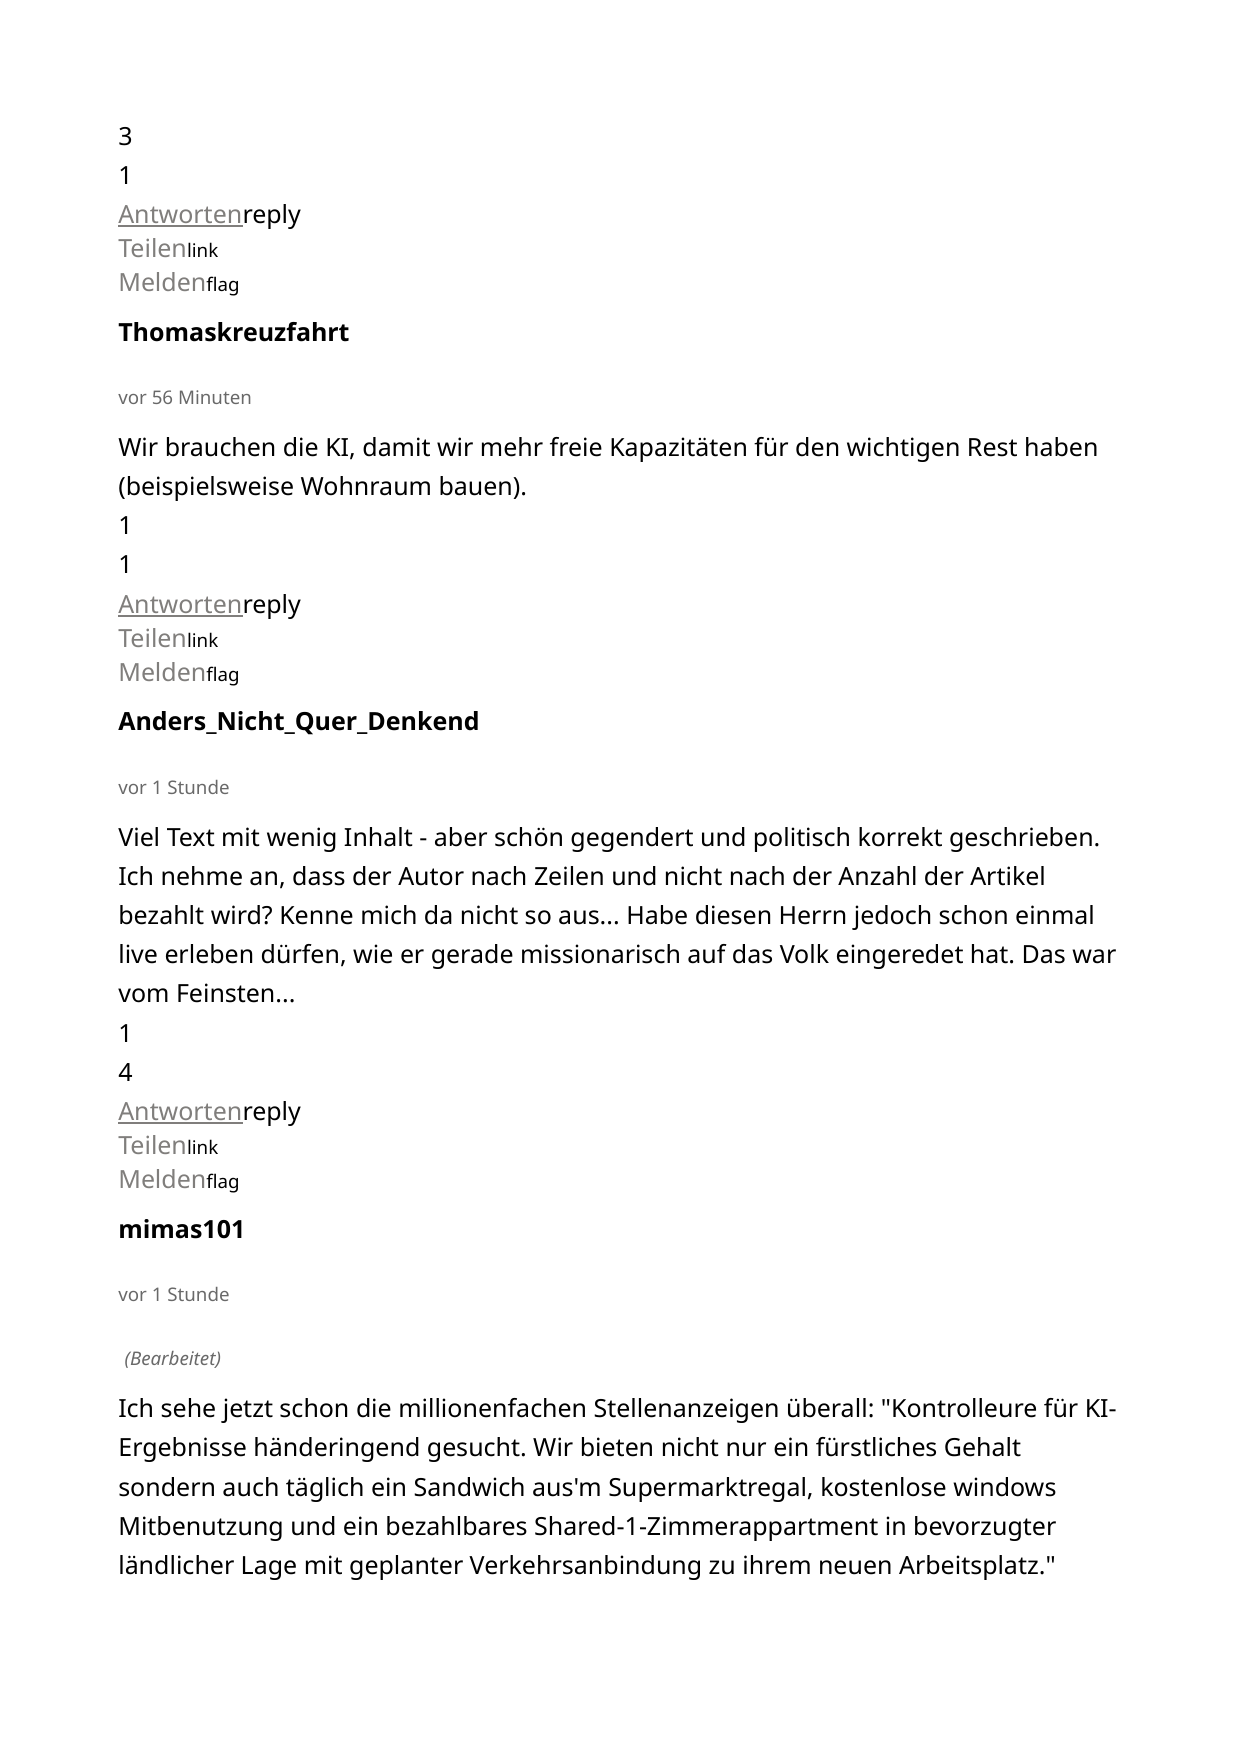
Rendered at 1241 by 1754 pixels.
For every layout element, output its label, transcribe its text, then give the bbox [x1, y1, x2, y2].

text Meldenflag [118, 1162, 1122, 1196]
text Teilenlink [118, 231, 1122, 264]
text 4 [118, 1054, 1122, 1088]
text Anders_Nicht_Quer_Denkend [118, 704, 1114, 738]
text vor 1 Stunde [118, 774, 1117, 800]
text vor 56 Minuten [118, 385, 1117, 410]
text Teilenlink [118, 620, 1122, 654]
text Ich sehe jetzt schon die millionenfachen Stellenanzeigen überall: "Kontrolleure für KI-Ergebnisse händeringend gesucht. Wir bieten nicht nur ein fürstliches Gehalt sondern auch täglich ein Sandwich aus'm Supermarktregal, kostenlose windows Mitbenutzung und ein bezahlbares Shared-1-Zimmerappartment in bevorzugter ländlicher Lage mit geplanter Verkehrsanbindung zu ihrem neuen Arbeitsplatz." [118, 1391, 1122, 1582]
text 1 [118, 547, 1122, 581]
text Teilenlink [118, 1128, 1122, 1162]
text Antwortenreply [118, 586, 1122, 620]
text Wir brauchen die KI, damit wir mehr freie Kapazitäten für den wichtigen Rest haben (beispielsweise Wohnraum bauen). [118, 429, 1122, 503]
text Viel Text mit wenig Inhalt - aber schön gegendert und politisch korrekt geschrieben. Ich nehme an, dass der Autor nach Zeilen und nicht nach der Anzahl der Artikel bezahlt wird? Kenne mich da nicht so aus... Habe diesen Herrn jedoch schon einmal live erleben dürfen, wie er gerade missionarisch auf das Volk eingeredet hat. Das war vom Feinsten... [118, 819, 1122, 1010]
text 1 [118, 1015, 1122, 1049]
text Antwortenreply [118, 1093, 1122, 1128]
text (Bearbeitet) [118, 1342, 1122, 1371]
text 3 [118, 118, 1122, 152]
text Antwortenreply [118, 196, 1122, 231]
text 1 [118, 157, 1122, 191]
text Meldenflag [118, 264, 1122, 299]
text 1 [118, 508, 1122, 542]
text Thomaskreuzfahrt [118, 314, 1114, 348]
text Meldenflag [118, 654, 1122, 688]
text vor 1 Stunde [118, 1282, 1117, 1307]
text mimas101 [118, 1211, 1114, 1245]
